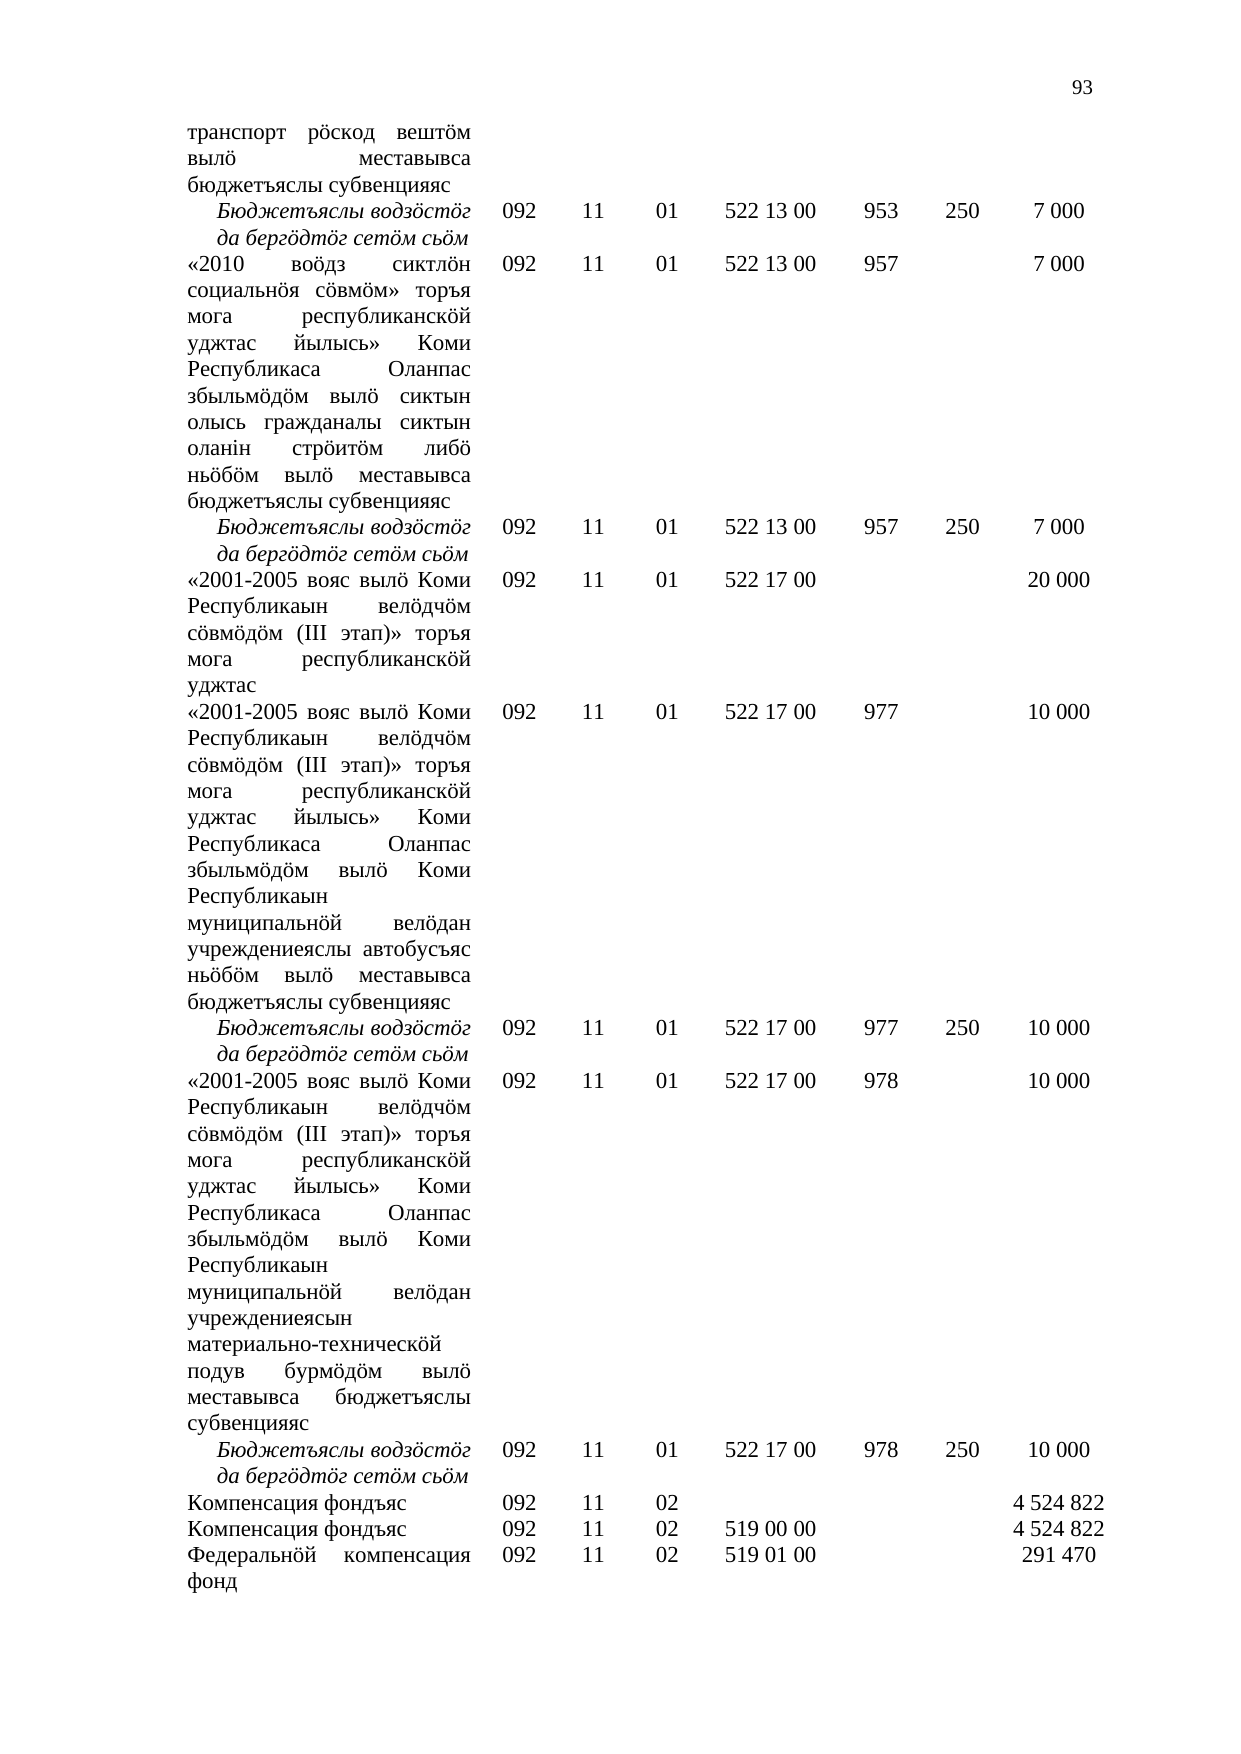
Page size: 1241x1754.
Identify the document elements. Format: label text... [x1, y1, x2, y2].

table_cell [999, 118, 1118, 197]
table_cell [925, 698, 999, 1014]
table_cell 11 [556, 698, 630, 1014]
table_cell 092 [482, 566, 556, 698]
table_cell 01 [630, 197, 704, 250]
table_cell 11 [556, 566, 630, 698]
table_cell [925, 1541, 999, 1594]
table_cell 522 13 00 [704, 514, 837, 566]
table_cell 092 [482, 1489, 556, 1515]
table_cell 522 17 00 [704, 698, 837, 1014]
table_cell 092 [482, 1436, 556, 1488]
table_cell [704, 118, 837, 197]
table_cell 01 [630, 698, 704, 1014]
table_cell 092 [482, 250, 556, 513]
table_cell 522 17 00 [704, 1067, 837, 1436]
table_cell 250 [925, 514, 999, 566]
table_cell Бюджетъяслы водзöстöг да бергöдтöг сетöм сьöм [176, 1436, 482, 1488]
table_cell 7 000 [999, 250, 1118, 513]
table_cell 092 [482, 197, 556, 250]
table_cell 092 [482, 698, 556, 1014]
table_cell 01 [630, 250, 704, 513]
table_cell [925, 566, 999, 698]
table_cell 10 000 [999, 1067, 1118, 1436]
table_cell 092 [482, 1515, 556, 1541]
table_cell [925, 1067, 999, 1436]
table_cell 092 [482, 1067, 556, 1436]
table_cell транспорт рöскод вештöм вылö меставывса бюджетъяслы субвенцияяс [176, 118, 482, 197]
table_cell 11 [556, 1489, 630, 1515]
table_cell 978 [837, 1067, 925, 1436]
table_cell 250 [925, 1436, 999, 1488]
table_cell 977 [837, 1014, 925, 1067]
table_cell Федеральнöй компенсация фонд [176, 1541, 482, 1594]
table_cell «2001-2005 вояс вылö Коми Республикаын велöдчöм сöвмöдöм (III этап)» торъя мога республиканскöй уджтас йылысь» Коми Республикаса Оланпас збыльмöдöм вылö Коми Республикаын муниципальнöй велöдан учреждениеяслы автобусъяс ньöбöм вылö меставывса бюджетъяслы субвенцияяс [176, 698, 482, 1014]
table_cell [837, 1489, 925, 1515]
table_cell 11 [556, 514, 630, 566]
table_cell 11 [556, 1541, 630, 1594]
table_cell 02 [630, 1541, 704, 1594]
table_cell 519 01 00 [704, 1541, 837, 1594]
table_cell 10 000 [999, 1014, 1118, 1067]
table_cell 522 17 00 [704, 1014, 837, 1067]
table_cell Бюджетъяслы водзöстöг да бергöдтöг сетöм сьöм [176, 514, 482, 566]
table_cell 11 [556, 1436, 630, 1488]
table_cell 11 [556, 197, 630, 250]
table_cell 250 [925, 197, 999, 250]
table_cell 01 [630, 1067, 704, 1436]
table_cell [630, 118, 704, 197]
table_cell 522 13 00 [704, 197, 837, 250]
table_cell 957 [837, 250, 925, 513]
table_cell 10 000 [999, 1436, 1118, 1488]
table_cell 01 [630, 514, 704, 566]
table_cell 01 [630, 1436, 704, 1488]
table_cell 519 00 00 [704, 1515, 837, 1541]
table_cell 522 17 00 [704, 566, 837, 698]
table_cell 957 [837, 514, 925, 566]
table_cell Компенсация фондъяс [176, 1515, 482, 1541]
table_cell 01 [630, 566, 704, 698]
table_cell [925, 250, 999, 513]
table_cell [482, 118, 556, 197]
table_cell 02 [630, 1489, 704, 1515]
table_cell 11 [556, 1067, 630, 1436]
table_cell 7 000 [999, 197, 1118, 250]
table_cell Компенсация фондъяс [176, 1489, 482, 1515]
table_cell [837, 566, 925, 698]
table_cell 4 524 822 [999, 1515, 1118, 1541]
table_cell [704, 1489, 837, 1515]
table_cell 953 [837, 197, 925, 250]
table_cell 01 [630, 1014, 704, 1067]
table_cell 11 [556, 1515, 630, 1541]
table_cell 7 000 [999, 514, 1118, 566]
table_cell 522 13 00 [704, 250, 837, 513]
table_cell [837, 1515, 925, 1541]
table_cell 092 [482, 1014, 556, 1067]
table_cell [925, 1515, 999, 1541]
table_cell Бюджетъяслы водзöстöг да бергöдтöг сетöм сьöм [176, 197, 482, 250]
table_cell 02 [630, 1515, 704, 1541]
table_cell «2001-2005 вояс вылö Коми Республикаын велöдчöм сöвмöдöм (III этап)» торъя мога республиканскöй уджтас [176, 566, 482, 698]
table_cell 10 000 [999, 698, 1118, 1014]
table_cell 250 [925, 1014, 999, 1067]
table_cell 11 [556, 1014, 630, 1067]
table_cell 978 [837, 1436, 925, 1488]
table_cell 291 470 [999, 1541, 1118, 1594]
table_cell [837, 1541, 925, 1594]
table_cell 092 [482, 514, 556, 566]
table_cell 977 [837, 698, 925, 1014]
table_cell 092 [482, 1541, 556, 1594]
table_cell [837, 118, 925, 197]
table_cell 522 17 00 [704, 1436, 837, 1488]
table_cell [925, 1489, 999, 1515]
table_cell [925, 118, 999, 197]
table_cell 4 524 822 [999, 1489, 1118, 1515]
table_cell [556, 118, 630, 197]
table_cell «2001-2005 вояс вылö Коми Республикаын велöдчöм сöвмöдöм (III этап)» торъя мога республиканскöй уджтас йылысь» Коми Республикаса Оланпас збыльмöдöм вылö Коми Республикаын муниципальнöй велöдан учреждениеясын материально-техническöй подув бурмöдöм вылö меставывса бюджетъяслы субвенцияяс [176, 1067, 482, 1436]
table_cell 11 [556, 250, 630, 513]
table_cell 20 000 [999, 566, 1118, 698]
table_cell Бюджетъяслы водзöстöг да бергöдтöг сетöм сьöм [176, 1014, 482, 1067]
table_cell «2010 воöдз сиктлöн социальнöя сöвмöм» торъя мога республиканскöй уджтас йылысь» Коми Республикаса Оланпас збыльмöдöм вылö сиктын олысь гражданалы сиктын оланiн стрöитöм либö ньöбöм вылö меставывса бюджетъяслы субвенцияяс [176, 250, 482, 513]
